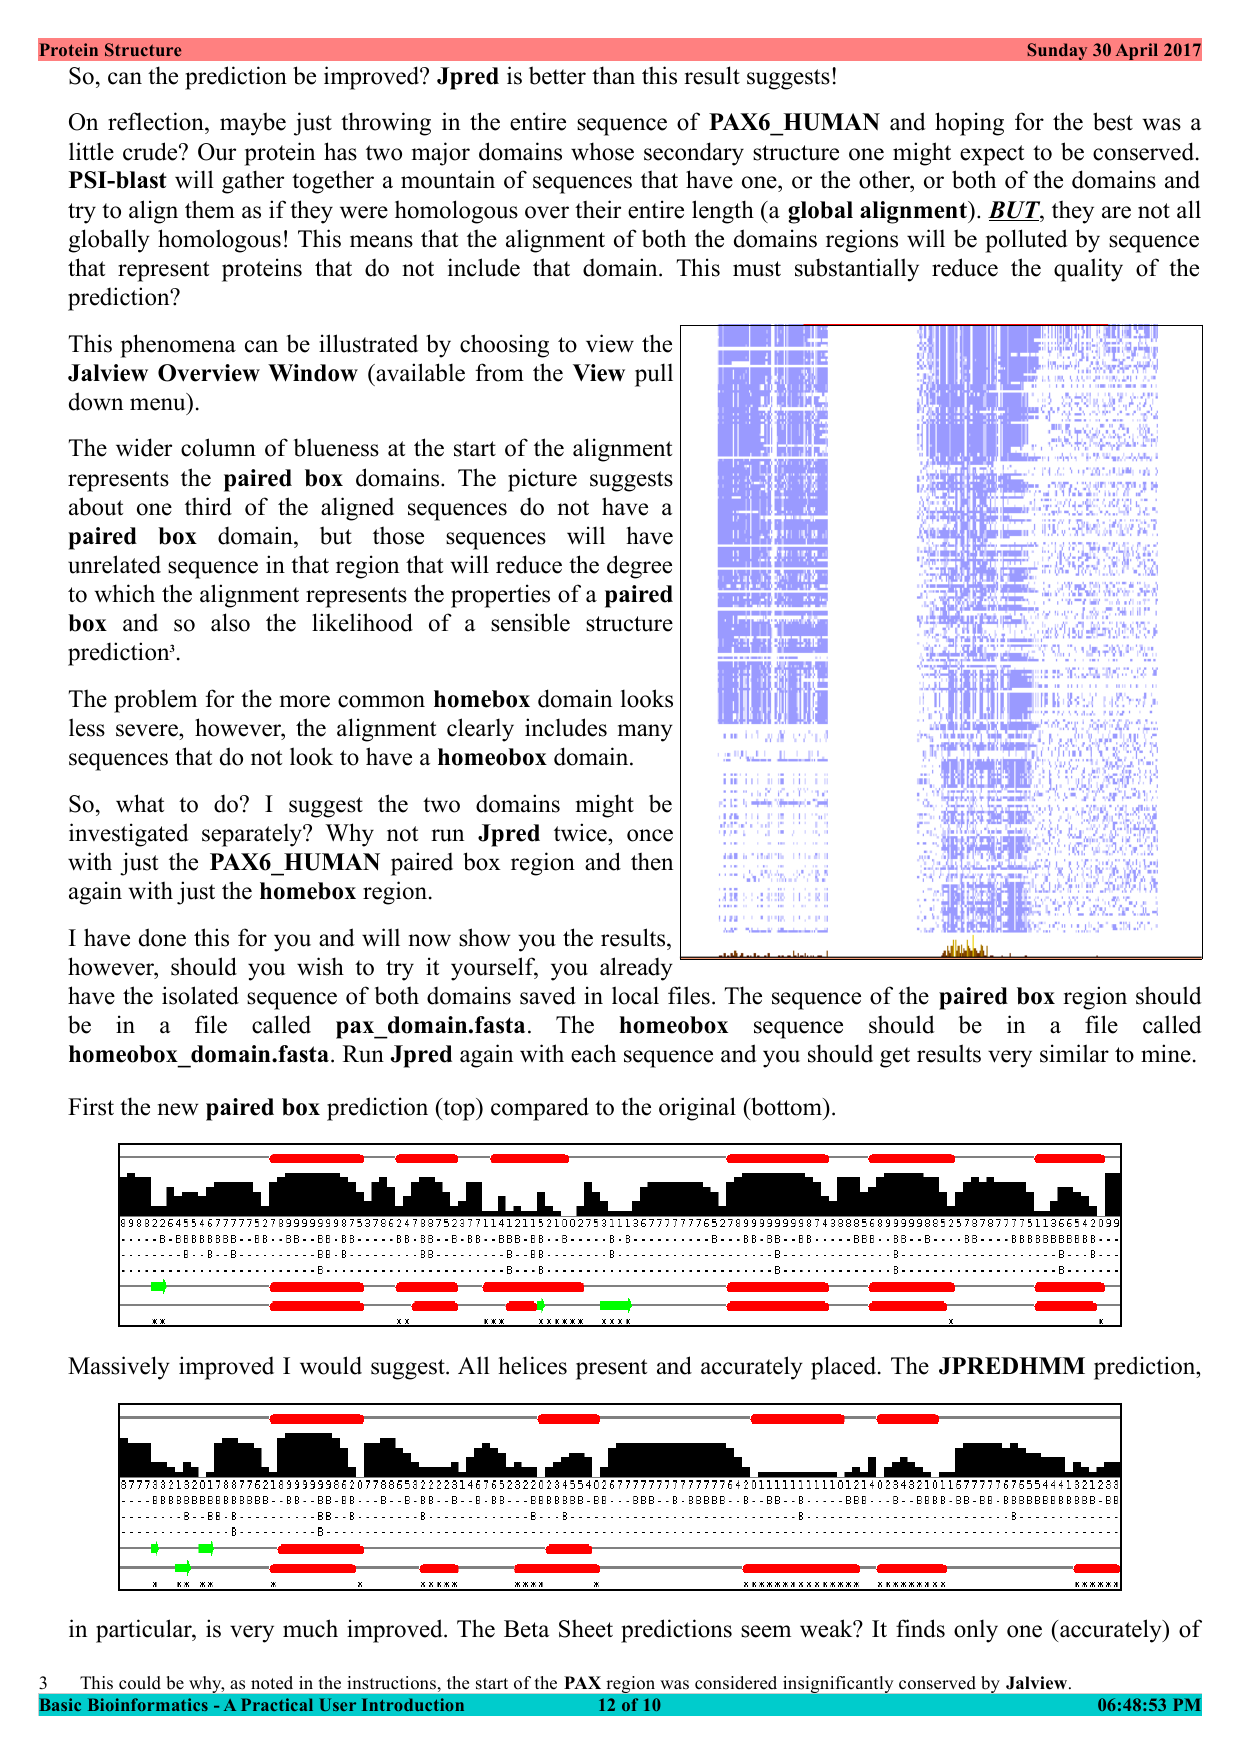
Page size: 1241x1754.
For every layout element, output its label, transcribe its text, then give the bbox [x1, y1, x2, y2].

picture [120, 1145, 1120, 1325]
text So, can the prediction be improved? Jpred is better than this result suggests! [68, 61, 1202, 89]
text On reflection, maybe just throwing in the entire sequence of PAX6_HUMAN and hoping for the best was a little crude? Our protein has two major domains whose secondary structure one might expect to be conserved. PSI-blast will gather together a mountain of sequences that have one, or the other, or both of the domains and try to align them as if they were homologous over their entire length (a global alignment). BUT, they are not all globally homologous! This means that the alignment of both the domains regions will be polluted by sequence that represent proteins that do not include that domain. This must substantially reduce the quality of the prediction? [68, 107, 1202, 311]
text The problem for the more common homebox domain looks less severe, however, the alignment clearly includes many sequences that do not look to have a homeobox domain. [68, 683, 679, 771]
text The wider column of blueness at the start of the alignment represents the paired box domains. The picture suggests about one third of the aligned sequences do not have a paired box domain, but those sequences will have unrelated sequence in that region that will reduce the degree to which the alignment represents the properties of a paired box and so also the likelihood of a sensible structure prediction. [68, 433, 679, 666]
picture [120, 1405, 1120, 1589]
text This could be why, as noted in the instructions, the start of the PAX region was considered insignificantly conserved by Jalview. [38, 1671, 1202, 1693]
picture [681, 326, 1202, 959]
text This phenomena can be illustrated by choosing to view the Jalview Overview Window (available from the View pull down menu). [68, 328, 679, 416]
text So, what to do? I suggest the two domains might be investigated separately? Why not run Jpred twice, once with just the PAX6_HUMAN paired box region and then again with just the homebox region. [68, 788, 679, 905]
text First the new paired box prediction (top) compared to the original (bottom). [68, 1091, 1202, 1120]
text Massively improved I would suggest. All helices present and accurately placed. The JPREDHMM prediction, in particular, is very much improved. The Beta Sheet predictions seem weak? It finds only one (accurately) of [68, 1144, 1202, 1643]
text I have done this for you and will now show you the results, however, should you wish to try it yourself, you already have the isolated sequence of both domains saved in local files. The sequence of the paired box region should be in a file called pax_domain.fasta. The homeobox sequence should be in a file called homeobox_domain.fasta. Run Jpred again with each sequence and you should get results very similar to mine. [68, 922, 1202, 1068]
